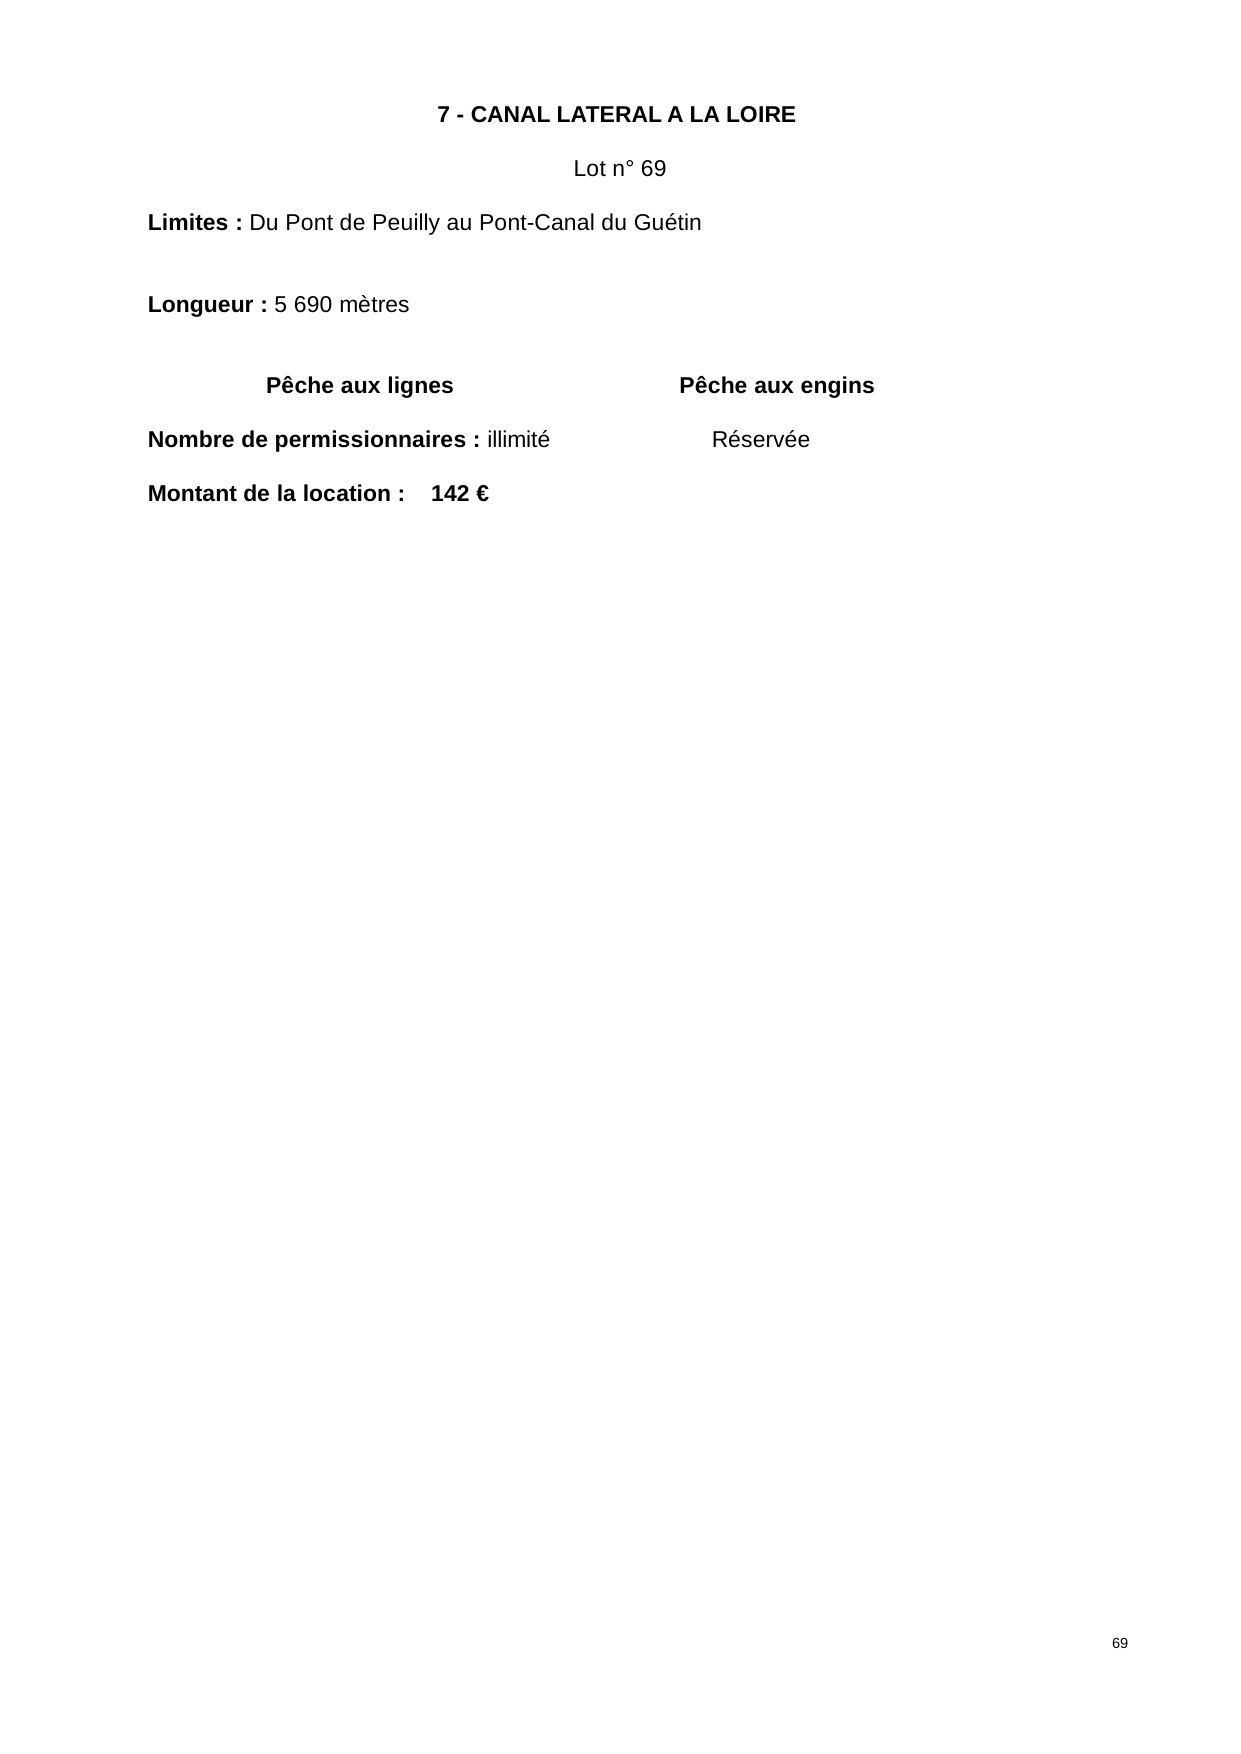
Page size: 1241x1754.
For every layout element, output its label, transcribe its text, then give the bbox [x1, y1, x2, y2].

text Longueur : 5 690 mètres [88, 290, 1152, 317]
text 7 - CANAL LATERAL A LA LOIRE [88, 100, 1152, 127]
text Montant de la location : 142 € [88, 479, 1152, 507]
text Limites : Du Pont de Peuilly au Pont-Canal du Guétin [88, 209, 1152, 236]
text Nombre de permissionnaires : illimité Réservée [88, 425, 1152, 452]
text Lot n° 69 [88, 154, 1152, 182]
text Pêche aux lignes Pêche aux engins [88, 371, 1152, 398]
